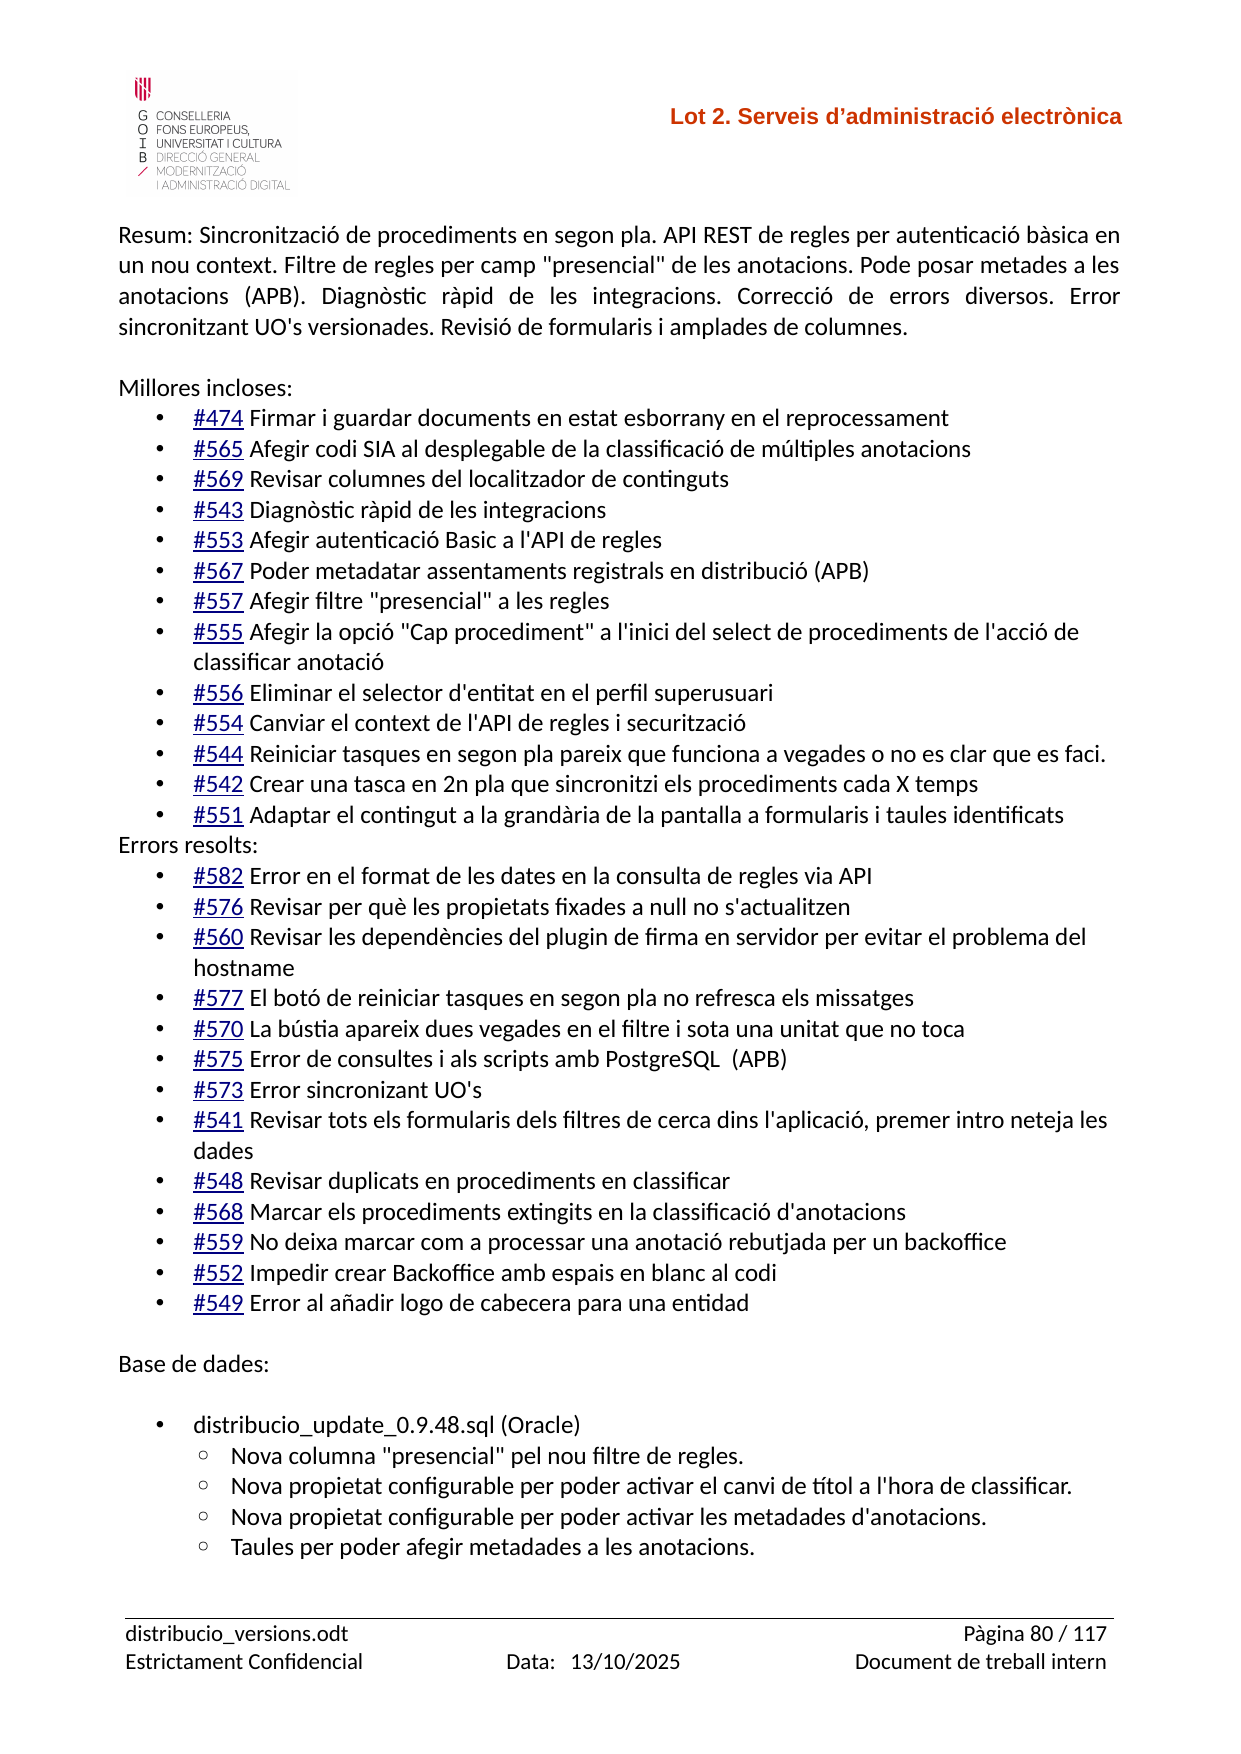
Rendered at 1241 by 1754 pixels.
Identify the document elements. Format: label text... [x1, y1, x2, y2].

list #553 Afegir autenticació Basic a l'API de regles [156, 524, 1122, 555]
list #541 Revisar tots els formularis dels filtres de cerca dins l'aplicació, premer intro neteja les dades [156, 1104, 1122, 1165]
list #556 Eliminar el selector d'entitat en el perfil superusuari [156, 677, 1122, 707]
text Errors resolts: [118, 829, 1122, 860]
list #565 Afegir codi SIA al desplegable de la classificació de múltiples anotacions [156, 433, 1122, 463]
list #542 Crear una tasca en 2n pla que sincronitzi els procediments cada X temps [156, 768, 1122, 799]
picture [126, 70, 299, 197]
list #548 Revisar duplicats en procediments en classificar [156, 1165, 1122, 1196]
text Resum: Sincronització de procediments en segon pla. API REST de regles per autenticació bàsica en un nou context. Filtre de regles per camp "presencial" de les anotacions. Pode posar metades a les anotacions (APB). Diagnòstic ràpid de les integracions. Correcció de errors diversos. Error sincronitzant UO's versionades. Revisió de formularis i amplades de columnes. [118, 219, 1122, 341]
list #560 Revisar les dependències del plugin de firma en servidor per evitar el problema del hostname [156, 921, 1122, 982]
list #568 Marcar els procediments extingits en la classificació d'anotacions [156, 1196, 1122, 1226]
list #569 Revisar columnes del localitzador de continguts [156, 463, 1122, 494]
list #554 Canviar el context de l'API de regles i securització [156, 707, 1122, 738]
list #557 Afegir filtre "presencial" a les regles [156, 585, 1122, 616]
list #575 Error de consultes i als scripts amb PostgreSQL (APB) [156, 1043, 1122, 1074]
list distribucio_update_0.9.48.sql (Oracle) [156, 1409, 1122, 1440]
list #577 El botó de reiniciar tasques en segon pla no refresca els missatges [156, 982, 1122, 1013]
list #474 Firmar i guardar documents en estat esborrany en el reprocessament [156, 402, 1122, 433]
list #544 Reiniciar tasques en segon pla pareix que funciona a vegades o no es clar que es faci. [156, 738, 1122, 768]
list #549 Error al añadir logo de cabecera para una entidad [156, 1287, 1122, 1318]
list #543 Diagnòstic ràpid de les integracions [156, 494, 1122, 524]
list #567 Poder metadatar assentaments registrals en distribució (APB) [156, 555, 1122, 585]
list #576 Revisar per què les propietats fixades a null no s'actualitzen [156, 891, 1122, 921]
text Millores incloses: [118, 372, 1122, 402]
list #570 La bústia apareix dues vegades en el filtre i sota una unitat que no toca [156, 1013, 1122, 1043]
list Nova propietat configurable per poder activar les metadades d'anotacions. [193, 1501, 1122, 1532]
list Nova columna "presencial" pel nou filtre de regles. [193, 1440, 1122, 1471]
list #559 No deixa marcar com a processar una anotació rebutjada per un backoffice [156, 1226, 1122, 1257]
list #552 Impedir crear Backoffice amb espais en blanc al codi [156, 1257, 1122, 1287]
list #551 Adaptar el contingut a la grandària de la pantalla a formularis i taules identificats [156, 799, 1122, 829]
list #573 Error sincronizant UO's [156, 1074, 1122, 1104]
text Base de dades: [118, 1348, 1122, 1379]
list #582 Error en el format de les dates en la consulta de regles via API [156, 860, 1122, 891]
list #555 Afegir la opció "Cap procediment" a l'inici del select de procediments de l'acció de classificar anotació [156, 616, 1122, 677]
list Taules per poder afegir metadades a les anotacions. [193, 1532, 1122, 1562]
list Nova propietat configurable per poder activar el canvi de títol a l'hora de classificar. [193, 1471, 1122, 1501]
